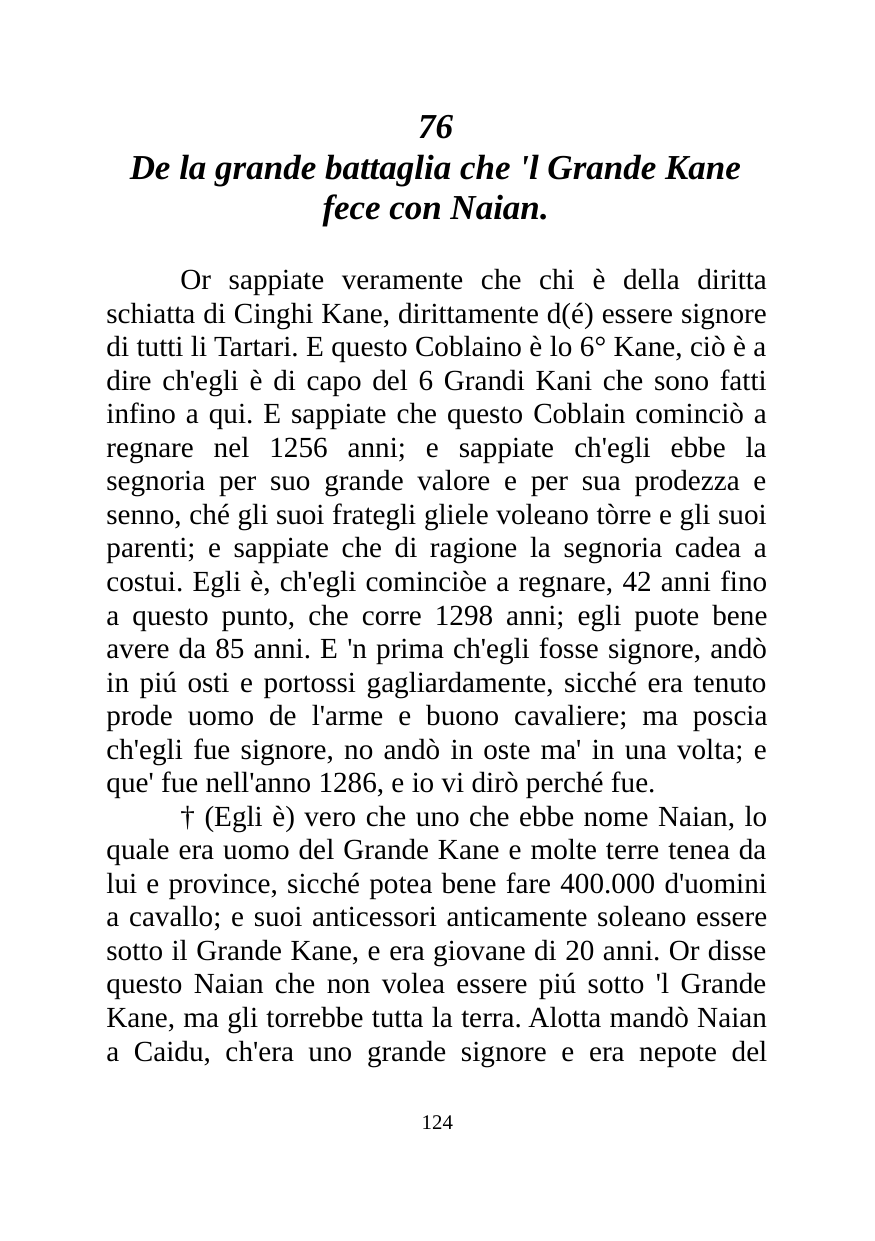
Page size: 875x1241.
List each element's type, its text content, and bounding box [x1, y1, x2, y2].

subtitle 76 De la grande battaglia che 'l Grande Kane fece con Naian. [106, 106, 768, 227]
text † (Egli è) vero che uno che ebbe nome Naian, lo quale era uomo del Grande Kane e molte terre tenea da lui e province, sicché potea bene fare 400.000 d'uomini a cavallo; e suoi anticessori anticamente soleano essere sotto il Grande Kane, e era giovane di 20 anni. Or disse questo Naian che non volea essere piú sotto 'l Grande Kane, ma gli torrebbe tutta la terra. Alotta mandò Naian a Caidu, ch'era uno grande signore e era nepote del [106, 799, 768, 1067]
text Or sappiate veramente che chi è della diritta schiatta di Cinghi Kane, dirittamente d(é) essere signore di tutti li Tartari. E questo Coblaino è lo 6° Kane, ciò è a dire ch'egli è di capo del 6 Grandi Kani che sono fatti infino a qui. E sappiate che questo Coblain cominciò a regnare nel 1256 anni; e sappiate ch'egli ebbe la segnoria per suo grande valore e per sua prodezza e senno, ché gli suoi frategli gliele voleano tòrre e gli suoi parenti; e sappiate che di ragione la segnoria cadea a costui. Egli è, ch'egli cominciòe a regnare, 42 anni fino a questo punto, che corre 1298 anni; egli puote bene avere da 85 anni. E 'n prima ch'egli fosse signore, andò in piú osti e portossi gagliardamente, sicché era tenuto prode uomo de l'arme e buono cavaliere; ma poscia ch'egli fue signore, no andò in oste ma' in una volta; e que' fue nell'anno 1286, e io vi dirò perché fue. [106, 262, 768, 799]
